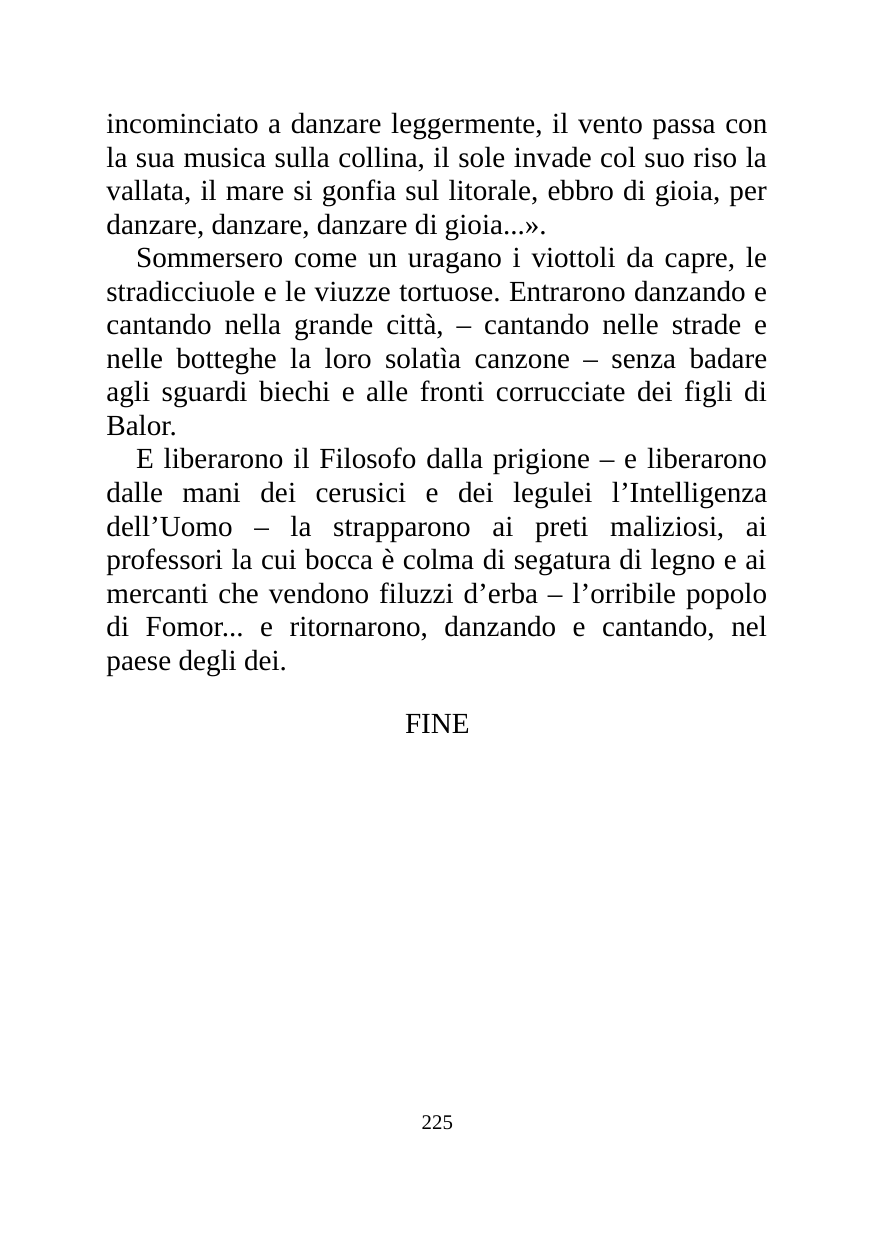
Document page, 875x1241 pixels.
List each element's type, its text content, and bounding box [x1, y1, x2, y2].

text E liberarono il Filosofo dalla prigione – e liberarono dalle mani dei cerusici e dei legulei l’Intelligenza dell’Uomo – la strapparono ai preti maliziosi, ai professori la cui bocca è colma di segatura di legno e ai mercanti che vendono filuzzi d’erba – l’orribile popolo di Fomor... e ritornarono, danzando e cantando, nel paese degli dei. [106, 442, 768, 676]
text Sommersero come un uragano i viottoli da capre, le stradicciuole e le viuzze tortuose. Entrarono danzando e cantando nella grande città, – cantando nelle strade e nelle botteghe la loro solatìa canzone – senza badare agli sguardi biechi e alle fronti corrucciate dei figli di Balor. [106, 240, 768, 442]
text FINE [106, 706, 768, 739]
text incominciato a danzare leggermente, il vento passa con la sua musica sulla collina, il sole invade col suo riso la vallata, il mare si gonfia sul litorale, ebbro di gioia, per danzare, danzare, danzare di gioia...». [106, 106, 768, 240]
